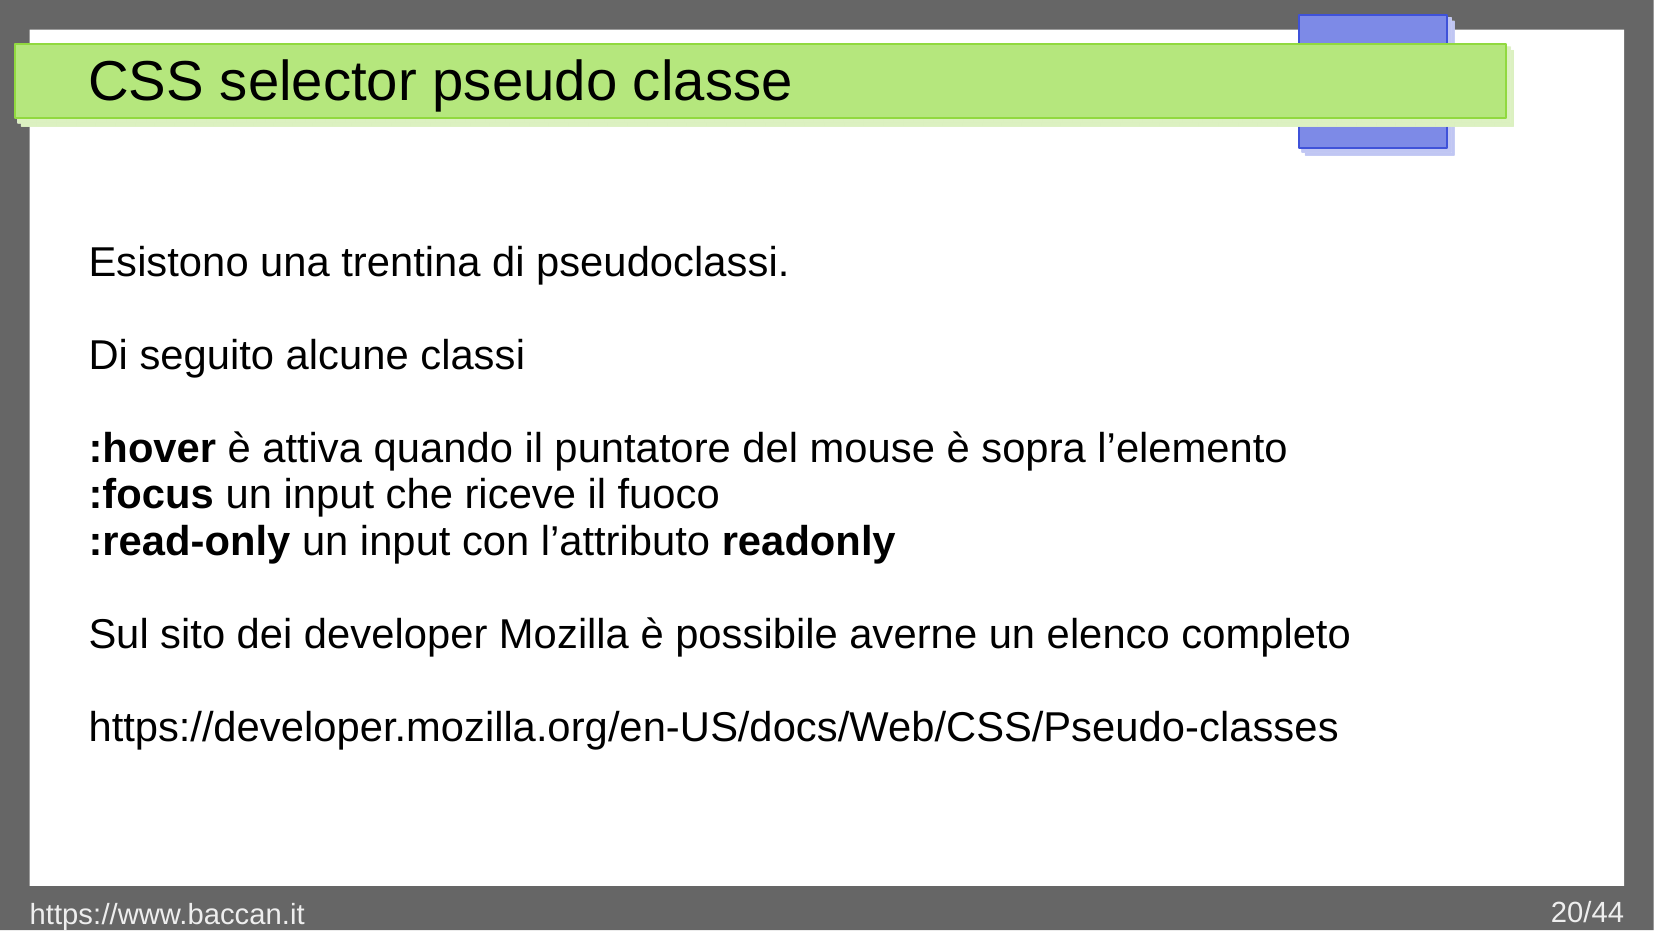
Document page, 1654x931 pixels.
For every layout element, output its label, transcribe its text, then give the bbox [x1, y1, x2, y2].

title CSS selector pseudo classe [88, 44, 1506, 119]
text_box Esistono una trentina di pseudoclassi. Di seguito alcune classi :hover è attiva quando il puntatore del mouse è sopra l’elemento :focus un input che riceve il fuoco :read-only un input con l’attributo readonly Sul sito dei developer Mozilla è possibile averne un elenco completo https://developer.mozilla.org/en-US/docs/Web/CSS/Pseudo-classes [88, 169, 1565, 820]
